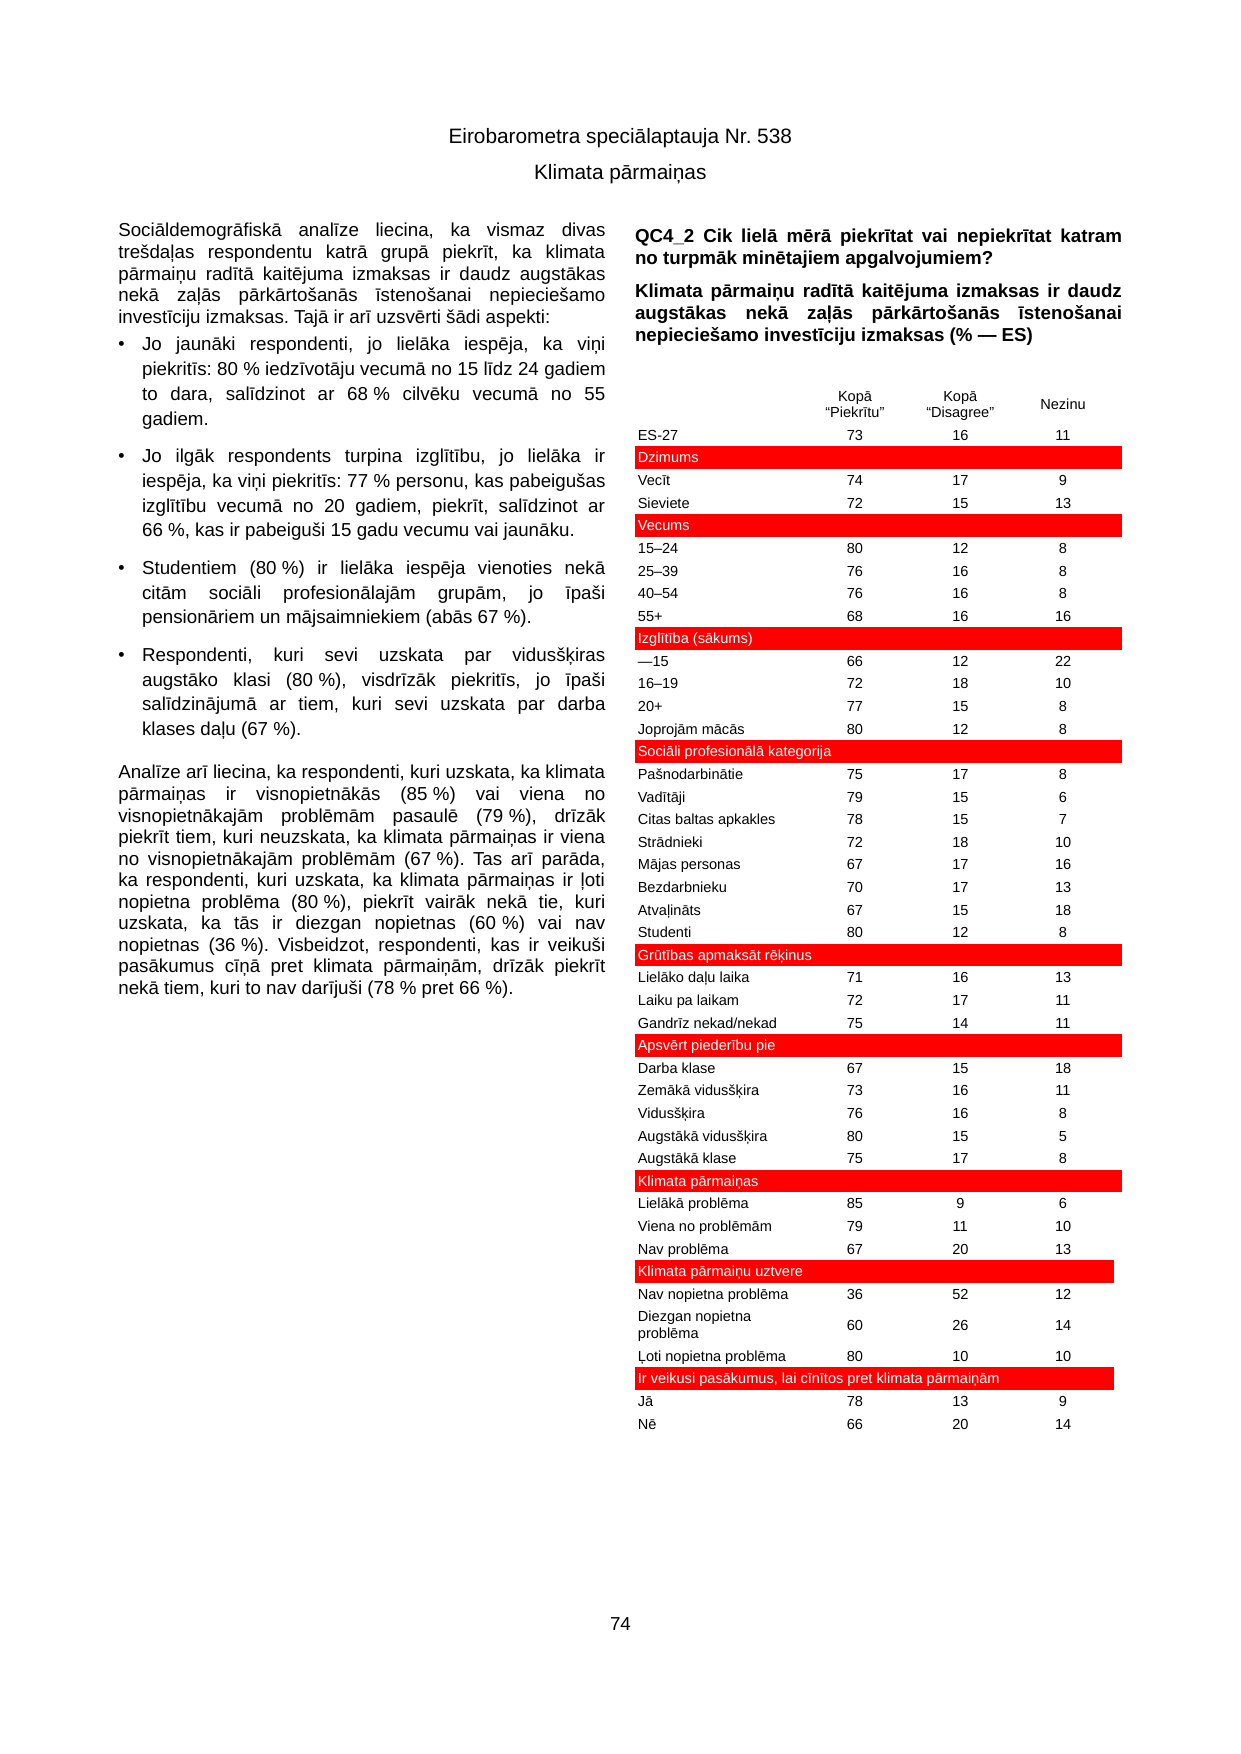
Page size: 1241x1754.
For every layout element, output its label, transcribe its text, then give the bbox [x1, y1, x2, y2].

table_cell 12 [904, 718, 1016, 740]
table_cell Nav problēma [635, 1238, 805, 1260]
table_cell [1110, 537, 1122, 559]
table_cell Augstākā klase [635, 1147, 805, 1169]
table_cell [1110, 1147, 1122, 1169]
table_cell [1110, 695, 1122, 717]
list Jo jaunāki respondenti, jo lielāka iespēja, ka viņi piekritīs: 80 % iedzīvotāju vecumā no 15 līdz 24 gadiem to dara, salīdzinot ar 68 % cilvēku vecumā no 55 gadiem. [118, 333, 605, 429]
table_cell 18 [1016, 898, 1109, 921]
table_cell 13 [1016, 491, 1109, 514]
table_cell Laiku pa laikam [635, 989, 805, 1011]
table_cell 13 [904, 1390, 1016, 1412]
table_cell 13 [1016, 1238, 1109, 1260]
table_cell 9 [904, 1192, 1016, 1215]
table_cell Ir veikusi pasākumus, lai cīnītos pret klimata pārmaiņām [635, 1367, 1114, 1390]
table_cell Viena no problēmām [635, 1215, 805, 1237]
table_cell 72 [805, 989, 904, 1011]
table_cell 66 [805, 1413, 904, 1435]
table_cell 12 [904, 921, 1016, 943]
table_cell 76 [805, 559, 904, 582]
table_cell 20+ [635, 695, 805, 717]
table_cell [1110, 1011, 1122, 1034]
table_header [635, 384, 805, 424]
table_cell 17 [904, 853, 1016, 876]
table_cell [1110, 718, 1122, 740]
table_cell 18 [1016, 1057, 1109, 1079]
table_cell 67 [805, 1057, 904, 1079]
table_cell 12 [904, 650, 1016, 672]
table_cell 8 [1016, 537, 1109, 559]
table_cell 16 [904, 582, 1016, 604]
table_cell 36 [805, 1283, 904, 1305]
table_cell 11 [904, 1215, 1016, 1237]
table_header Kopā “Disagree” [904, 384, 1016, 424]
table_cell 11 [1016, 1079, 1109, 1102]
table_cell [1110, 424, 1122, 446]
table_cell Nav nopietna problēma [635, 1283, 805, 1305]
list Respondenti, kuri sevi uzskata par vidusšķiras augstāko klasi (80 %), visdrīzāk piekritīs, jo īpaši salīdzinājumā ar tiem, kuri sevi uzskata par darba klases daļu (67 %). [118, 643, 605, 739]
table_cell [1110, 559, 1122, 582]
table_cell 12 [1016, 1283, 1109, 1305]
table_cell 55+ [635, 605, 805, 627]
table_cell 72 [805, 831, 904, 853]
table_cell [1114, 1260, 1122, 1283]
table_cell [1110, 876, 1122, 898]
table_cell [1110, 1057, 1122, 1079]
table_cell 15 [904, 695, 1016, 717]
table_cell [1110, 763, 1122, 785]
table_cell —15 [635, 650, 805, 672]
table_cell 16 [904, 1102, 1016, 1124]
table_cell [1110, 1390, 1122, 1412]
table_cell 14 [904, 1011, 1016, 1034]
table_cell 71 [805, 966, 904, 989]
table_cell Strādnieki [635, 831, 805, 853]
table_cell [1110, 1345, 1122, 1367]
table_cell 15 [904, 785, 1016, 808]
table_cell 16 [904, 1079, 1016, 1102]
table_cell Nē [635, 1413, 805, 1435]
table_cell 80 [805, 718, 904, 740]
table_cell 17 [904, 763, 1016, 785]
table_cell Sieviete [635, 491, 805, 514]
table_cell 20 [904, 1238, 1016, 1260]
table_cell Vidusšķira [635, 1102, 805, 1124]
table_cell 15 [904, 1057, 1016, 1079]
table_cell Sociāli profesionālā kategorija [635, 740, 1122, 763]
table_cell Vecīt [635, 469, 805, 491]
table_cell 67 [805, 1238, 904, 1260]
table_cell 18 [904, 831, 1016, 853]
table_cell [1110, 469, 1122, 491]
table_header [1110, 384, 1122, 424]
table_cell 16 [904, 605, 1016, 627]
table_cell 8 [1016, 695, 1109, 717]
table_cell Dzimums [635, 446, 1122, 469]
table_cell 75 [805, 763, 904, 785]
table_cell 8 [1016, 1147, 1109, 1169]
table_cell Gandrīz nekad/nekad [635, 1011, 805, 1034]
table_cell 14 [1016, 1413, 1109, 1435]
table_cell Augstākā vidusšķira [635, 1124, 805, 1147]
table_cell 80 [805, 1124, 904, 1147]
table_cell 10 [1016, 672, 1109, 695]
table_cell 6 [1016, 785, 1109, 808]
table_cell Darba klase [635, 1057, 805, 1079]
table_cell Diezgan nopietna problēma [635, 1305, 805, 1344]
table_cell [1110, 1102, 1122, 1124]
table_cell [1110, 650, 1122, 672]
table_cell 78 [805, 1390, 904, 1412]
table_cell 25–39 [635, 559, 805, 582]
table_cell Atvaļināts [635, 898, 805, 921]
table_cell 72 [805, 672, 904, 695]
table_cell [1110, 853, 1122, 876]
table_cell 6 [1016, 1192, 1109, 1215]
text Analīze arī liecina, ka respondenti, kuri uzskata, ka klimata pārmaiņas ir visnopietnākās (85 %) vai viena no visnopietnākajām problēmām pasaulē (79 %), drīzāk piekrīt tiem, kuri neuzskata, ka klimata pārmaiņas ir viena no visnopietnākajām problēmām (67 %). Tas arī parāda, ka respondenti, kuri uzskata, ka klimata pārmaiņas ir ļoti nopietna problēma (80 %), piekrīt vairāk nekā tie, kuri uzskata, ka tās ir diezgan nopietnas (60 %) vai nav nopietnas (36 %). Visbeidzot, respondenti, kas ir veikuši pasākumus cīņā pret klimata pārmaiņām, drīzāk piekrīt nekā tiem, kuri to nav darījuši (78 % pret 66 %). [118, 761, 605, 998]
table_cell Joprojām mācās [635, 718, 805, 740]
table_cell [1110, 1413, 1122, 1435]
table_cell 10 [1016, 1345, 1109, 1367]
table_cell 10 [1016, 831, 1109, 853]
table_cell 11 [1016, 424, 1109, 446]
table_cell 66 [805, 650, 904, 672]
table_cell 13 [1016, 966, 1109, 989]
table_cell 8 [1016, 582, 1109, 604]
table_cell 17 [904, 469, 1016, 491]
table_cell Citas baltas apkakles [635, 808, 805, 831]
table_cell Klimata pārmaiņas [635, 1170, 1122, 1192]
table_cell 72 [805, 491, 904, 514]
table_cell 5 [1016, 1124, 1109, 1147]
table_cell [1110, 966, 1122, 989]
table_cell [1110, 582, 1122, 604]
table_cell Jā [635, 1390, 805, 1412]
table_cell 60 [805, 1305, 904, 1344]
list Studentiem (80 %) ir lielāka iespēja vienoties nekā citām sociāli profesionālajām grupām, jo īpaši pensionāriem un mājsaimniekiem (abās 67 %). [118, 557, 605, 628]
table_cell 17 [904, 989, 1016, 1011]
table_cell Apsvērt piederību pie [635, 1034, 1122, 1057]
table_cell 8 [1016, 763, 1109, 785]
text Klimata pārmaiņu radītā kaitējuma izmaksas ir daudz augstākas nekā zaļās pārkārtošanās īstenošanai nepieciešamo investīciju izmaksas (% — ES) [635, 280, 1122, 345]
table_cell 9 [1016, 469, 1109, 491]
table_cell [1110, 1079, 1122, 1102]
table_cell Studenti [635, 921, 805, 943]
table_cell 73 [805, 424, 904, 446]
table_cell Zemākā vidusšķira [635, 1079, 805, 1102]
table_cell [1110, 1215, 1122, 1237]
table_cell [1110, 1283, 1122, 1305]
table_cell Ļoti nopietna problēma [635, 1345, 805, 1367]
table_cell 15 [904, 808, 1016, 831]
table_cell 10 [904, 1345, 1016, 1367]
table_cell 76 [805, 1102, 904, 1124]
table_cell 85 [805, 1192, 904, 1215]
table_cell Klimata pārmaiņu uztvere [635, 1260, 1114, 1283]
table_cell 15 [904, 491, 1016, 514]
table_cell 9 [1016, 1390, 1109, 1412]
table_cell 80 [805, 1345, 904, 1367]
table_cell Pašnodarbinātie [635, 763, 805, 785]
list Jo ilgāk respondents turpina izglītību, jo lielāka ir iespēja, ka viņi piekritīs: 77 % personu, kas pabeigušas izglītību vecumā no 20 gadiem, piekrīt, salīdzinot ar 66 %, kas ir pabeiguši 15 gadu vecumu vai jaunāku. [118, 445, 605, 541]
table_cell [1110, 491, 1122, 514]
table_cell [1110, 1238, 1122, 1260]
table_cell 67 [805, 898, 904, 921]
table_cell [1110, 921, 1122, 943]
text QC4_2 Cik lielā mērā piekrītat vai nepiekrītat katram no turpmāk minētajiem apgalvojumiem? [635, 225, 1122, 268]
table_cell 74 [805, 469, 904, 491]
table_cell 10 [1016, 1215, 1109, 1237]
table_cell 16 [904, 424, 1016, 446]
table_cell Grūtības apmaksāt rēķinus [635, 944, 1122, 966]
table_cell Bezdarbnieku [635, 876, 805, 898]
table_cell 52 [904, 1283, 1016, 1305]
table_cell Vadītāji [635, 785, 805, 808]
table_cell 7 [1016, 808, 1109, 831]
table_cell 76 [805, 582, 904, 604]
table_cell 8 [1016, 921, 1109, 943]
table_cell [1110, 989, 1122, 1011]
table_cell 11 [1016, 989, 1109, 1011]
table_cell [1110, 808, 1122, 831]
table_cell 16–19 [635, 672, 805, 695]
table_cell 12 [904, 537, 1016, 559]
text Sociāldemogrāfiskā analīze liecina, ka vismaz divas trešdaļas respondentu katrā grupā piekrīt, ka klimata pārmaiņu radītā kaitējuma izmaksas ir daudz augstākas nekā zaļās pārkārtošanās īstenošanai nepieciešamo investīciju izmaksas. Tajā ir arī uzsvērti šādi aspekti: [118, 219, 605, 327]
table_cell Vecums [635, 514, 1122, 537]
table_cell 79 [805, 785, 904, 808]
table_cell [1110, 672, 1122, 695]
table_cell 15 [904, 898, 1016, 921]
table_cell Lielāko daļu laika [635, 966, 805, 989]
table_cell 70 [805, 876, 904, 898]
table_cell 16 [1016, 605, 1109, 627]
table_cell [1110, 1305, 1122, 1344]
table_cell 22 [1016, 650, 1109, 672]
table_cell 77 [805, 695, 904, 717]
table_cell [1110, 1192, 1122, 1215]
table_cell 80 [805, 537, 904, 559]
table_cell 68 [805, 605, 904, 627]
table_cell 17 [904, 1147, 1016, 1169]
table_cell [1110, 831, 1122, 853]
table_cell Izglītība (sākums) [635, 627, 1122, 650]
table_cell 75 [805, 1147, 904, 1169]
table_cell 16 [904, 559, 1016, 582]
table_cell 75 [805, 1011, 904, 1034]
table_cell Lielākā problēma [635, 1192, 805, 1215]
table_cell 78 [805, 808, 904, 831]
table_cell ES-27 [635, 424, 805, 446]
table_cell [1110, 1124, 1122, 1147]
table_cell Mājas personas [635, 853, 805, 876]
table_cell [1110, 898, 1122, 921]
table_cell 80 [805, 921, 904, 943]
table_cell 17 [904, 876, 1016, 898]
table_cell 79 [805, 1215, 904, 1237]
table_cell 11 [1016, 1011, 1109, 1034]
table_cell 14 [1016, 1305, 1109, 1344]
table_cell 16 [1016, 853, 1109, 876]
table_cell 8 [1016, 718, 1109, 740]
table_header Nezinu [1016, 384, 1109, 424]
table_cell 16 [904, 966, 1016, 989]
table_cell [1110, 785, 1122, 808]
table_cell 15 [904, 1124, 1016, 1147]
table_cell 15–24 [635, 537, 805, 559]
table_cell 18 [904, 672, 1016, 695]
table_cell 8 [1016, 559, 1109, 582]
table_cell 73 [805, 1079, 904, 1102]
table_cell 40–54 [635, 582, 805, 604]
table_cell [1110, 605, 1122, 627]
table_cell [1114, 1367, 1122, 1390]
table_header Kopā “Piekrītu” [805, 384, 904, 424]
table_cell 13 [1016, 876, 1109, 898]
table_cell 20 [904, 1413, 1016, 1435]
table_cell 26 [904, 1305, 1016, 1344]
table_cell 8 [1016, 1102, 1109, 1124]
table_cell 67 [805, 853, 904, 876]
